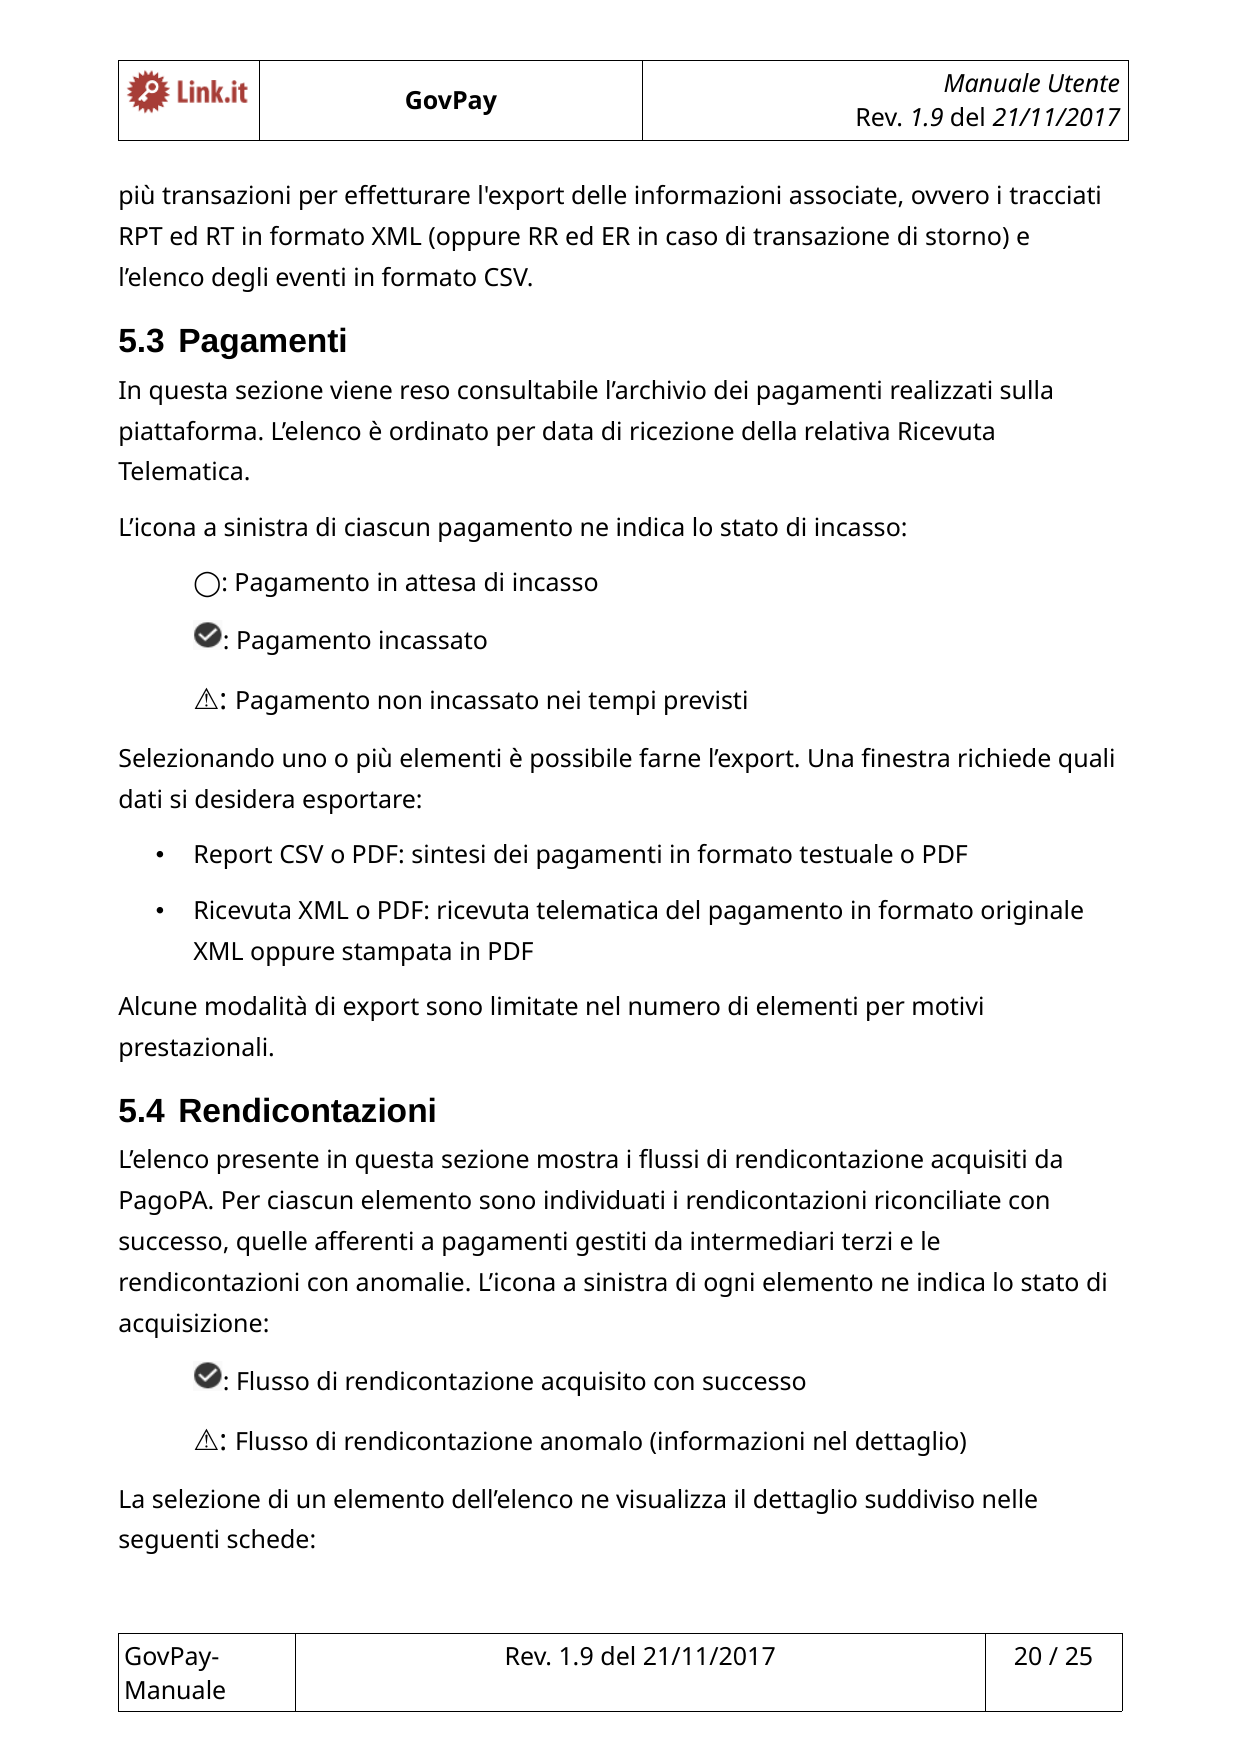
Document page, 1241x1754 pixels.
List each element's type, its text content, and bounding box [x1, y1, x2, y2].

list Ricevuta XML o PDF: ricevuta telematica del pagamento in formato originale XML oppure stampata in PDF [156, 892, 1122, 967]
picture [193, 1361, 223, 1391]
text più transazioni per effetturare l'export delle informazioni associate, ovvero i tracciati RPT ed RT in formato XML (oppure RR ed ER in caso di transazione di storno) e l’elenco degli eventi in formato CSV. [118, 178, 1122, 294]
text ⚠: Pagamento non incassato nei tempi previsti [193, 678, 1122, 718]
subtitle Rendicontazioni [118, 1091, 1122, 1130]
text Selezionando uno o più elementi è possibile farne l’export. Una finestra richiede quali dati si desidera esportare: [118, 741, 1122, 816]
text L’icona a sinistra di ciascun pagamento ne indica lo stato di incasso: [118, 509, 1122, 543]
subtitle Pagamenti [118, 321, 1122, 360]
text ⚠: Flusso di rendicontazione anomalo (informazioni nel dettaglio) [193, 1419, 1122, 1459]
list Report CSV o PDF: sintesi dei pagamenti in formato testuale o PDF [156, 837, 1122, 871]
text : Pagamento incassato [193, 620, 1122, 657]
text In questa sezione viene reso consultabile l’archivio dei pagamenti realizzati sulla piattaforma. L’elenco è ordinato per data di ricezione della relativa Ricevuta Telematica. [118, 372, 1122, 488]
text ◯: Pagamento in attesa di incasso [193, 565, 1122, 599]
text : Flusso di rendicontazione acquisito con successo [193, 1361, 1122, 1398]
text L’elenco presente in questa sezione mostra i flussi di rendicontazione acquisiti da PagoPA. Per ciascun elemento sono individuati i rendicontazioni riconciliate con successo, quelle afferenti a pagamenti gestiti da intermediari terzi e le rendicontazioni con anomalie. L’icona a sinistra di ogni elemento ne indica lo stato di acquisizione: [118, 1142, 1122, 1339]
text Alcune modalità di export sono limitate nel numero di elementi per motivi prestazionali. [118, 988, 1122, 1063]
text La selezione di un elemento dell’elenco ne visualizza il dettaglio suddiviso nelle seguenti schede: [118, 1481, 1122, 1556]
picture [193, 620, 223, 650]
picture [123, 65, 254, 119]
